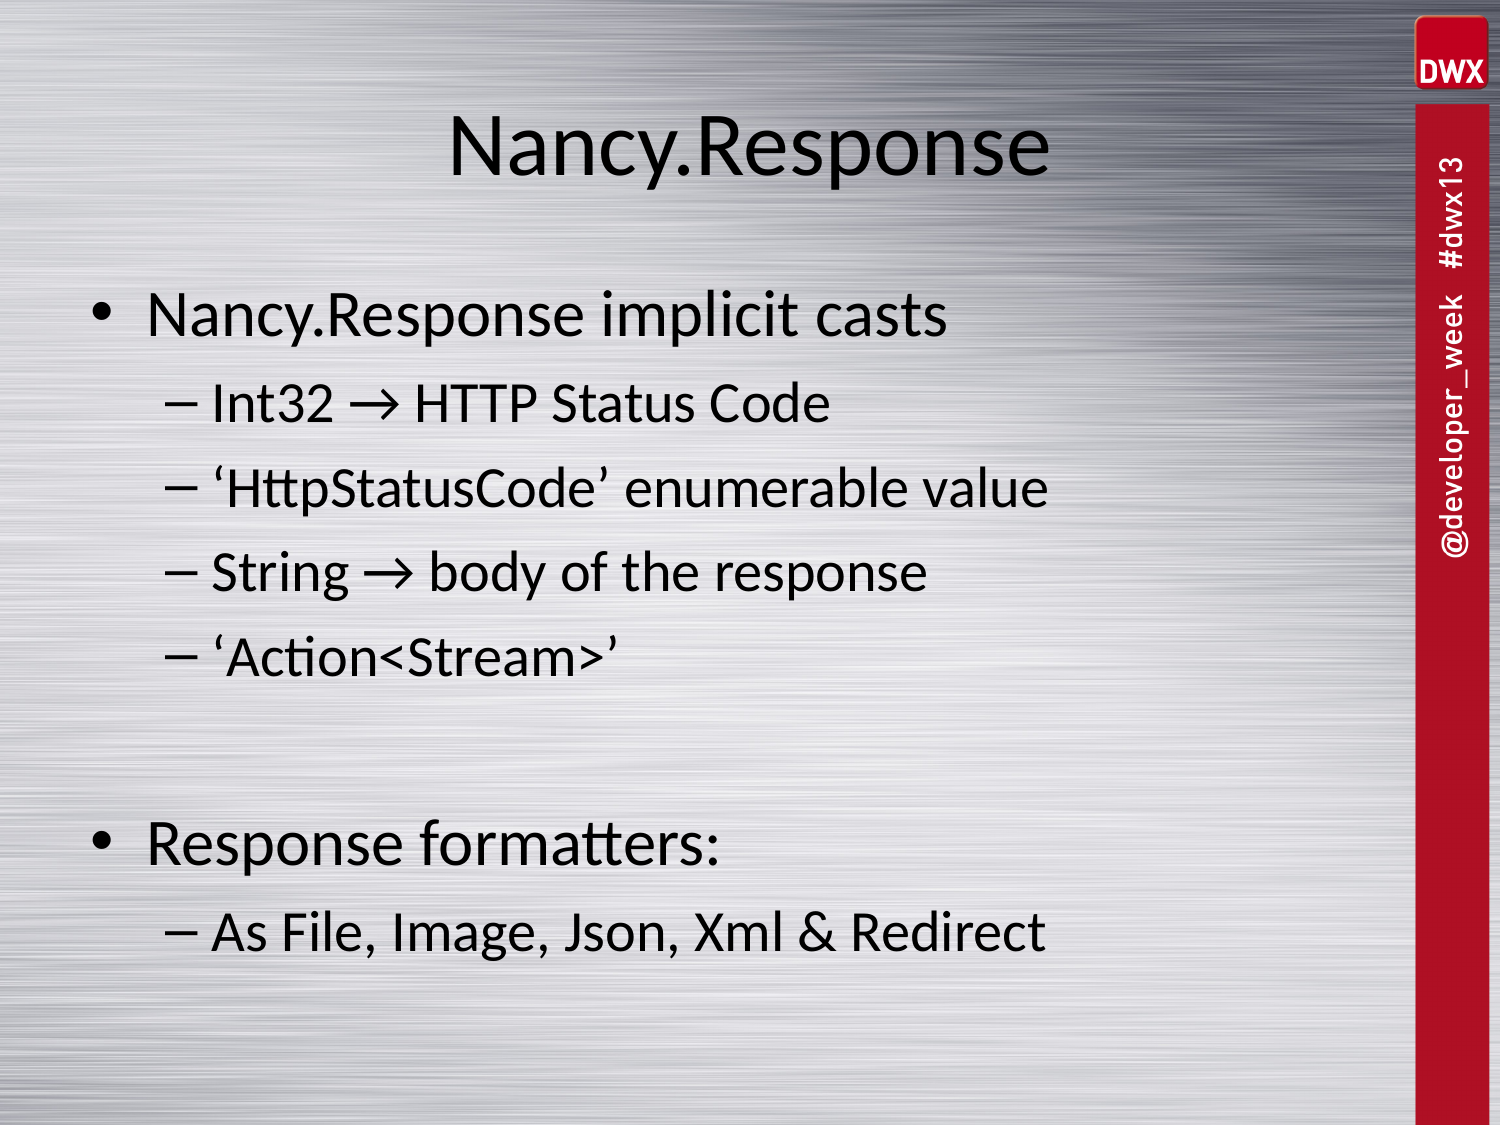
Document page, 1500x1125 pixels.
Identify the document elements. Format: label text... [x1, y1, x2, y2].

list Nancy.Response implicit casts Int32 → HTTP Status Code ‘HttpStatusCode’ enumerable value String → body of the response ‘Action<Stream>’ Response formatters: As File, Image, Json, Xml & Redirect [75, 262, 1426, 1006]
picture [0, 0, 1500, 1125]
title Nancy.Response [75, 45, 1426, 233]
